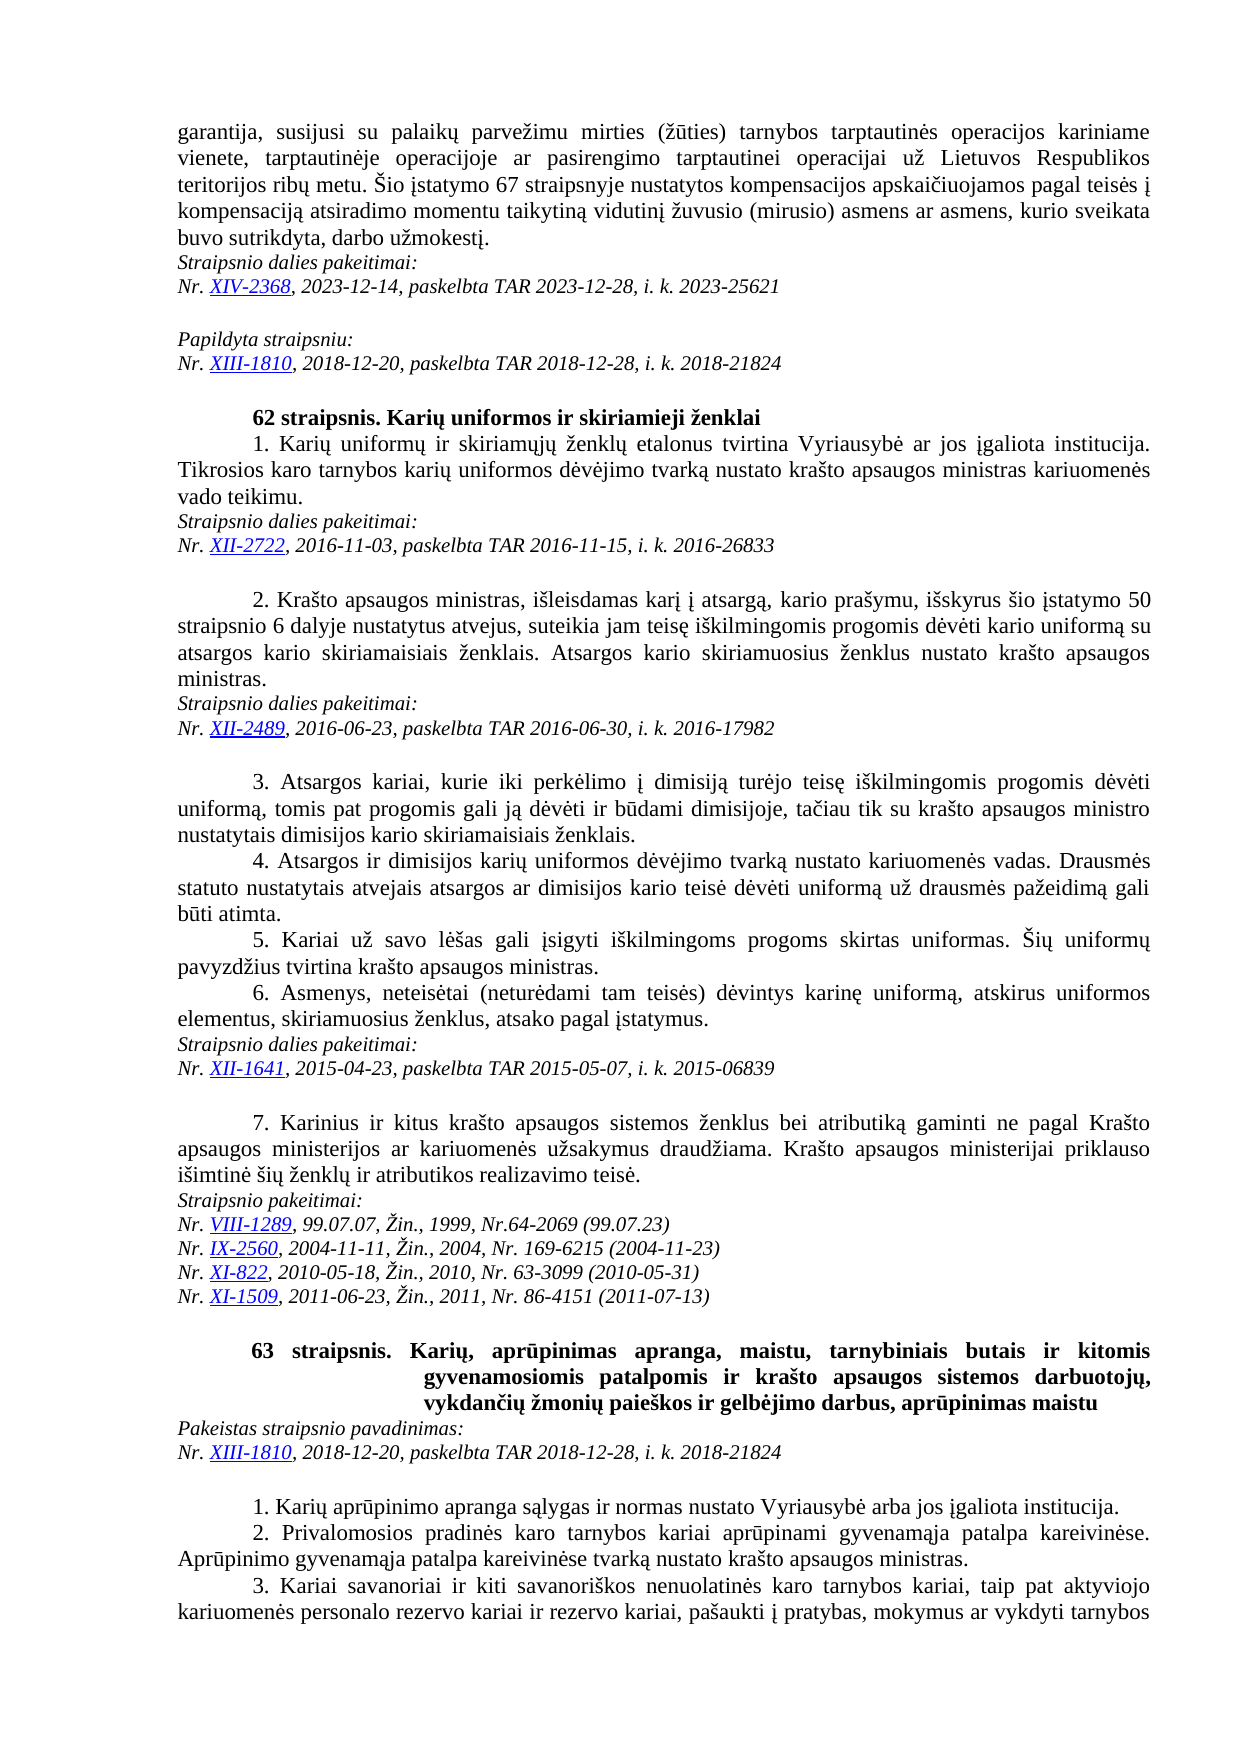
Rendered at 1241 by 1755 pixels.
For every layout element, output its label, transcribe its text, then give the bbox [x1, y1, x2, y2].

text 63 straipsnis. Karių, aprūpinimas apranga, maistu, tarnybiniais butais ir kitomis gyvenamosiomis patalpomis ir krašto apsaugos sistemos darbuotojų, vykdančių žmonių paieškos ir gelbėjimo darbus, aprūpinimas maistu [251, 1337, 1152, 1416]
text 1. Karių uniformų ir skiriamųjų ženklų etalonus tvirtina Vyriausybė ar jos įgaliota institucija. Tikrosios karo tarnybos karių uniformos dėvėjimo tvarką nustato krašto apsaugos ministras kariuomenės vado teikimu. [177, 430, 1152, 509]
text Nr. XIII-1810, 2018-12-20, paskelbta TAR 2018-12-28, i. k. 2018-21824 [177, 351, 1152, 375]
text 7. Karinius ir kitus krašto apsaugos sistemos ženklus bei atributiką gaminti ne pagal Krašto apsaugos ministerijos ar kariuomenės užsakymus draudžiama. Krašto apsaugos ministerijai priklauso išimtinė šių ženklų ir atributikos realizavimo teisė. [177, 1109, 1152, 1188]
text 2. Privalomosios pradinės karo tarnybos kariai aprūpinami gyvenamąja patalpa kareivinėse. Aprūpinimo gyvenamąja patalpa kareivinėse tvarką nustato krašto apsaugos ministras. [177, 1519, 1152, 1572]
text 3. Kariai savanoriai ir kiti savanoriškos nenuolatinės karo tarnybos kariai, taip pat aktyviojo kariuomenės personalo rezervo kariai ir rezervo kariai, pašaukti į pratybas, mokymus ar vykdyti tarnybos [177, 1572, 1152, 1624]
text 5. Kariai už savo lėšas gali įsigyti iškilmingoms progoms skirtas uniformas. Šių uniformų pavyzdžius tvirtina krašto apsaugos ministras. [177, 926, 1152, 979]
text 2. Krašto apsaugos ministras, išleisdamas karį į atsargą, kario prašymu, išskyrus šio įstatymo 50 straipsnio 6 dalyje nustatytus atvejus, suteikia jam teisę iškilmingomis progomis dėvėti kario uniformą su atsargos kario skiriamaisiais ženklais. Atsargos kario skiriamuosius ženklus nustato krašto apsaugos ministras. [177, 586, 1152, 691]
text Nr. XII-1641, 2015-04-23, paskelbta TAR 2015-05-07, i. k. 2015-06839 [177, 1056, 1152, 1080]
text Straipsnio dalies pakeitimai: [177, 691, 1152, 715]
text Pakeistas straipsnio pavadinimas: [177, 1416, 1152, 1440]
text Nr. VIII-1289, 99.07.07, Žin., 1999, Nr.64-2069 (99.07.23) [177, 1212, 1152, 1236]
text 4. Atsargos ir dimisijos karių uniformos dėvėjimo tvarką nustato kariuomenės vadas. Drausmės statuto nustatytais atvejais atsargos ar dimisijos kario teisė dėvėti uniformą už drausmės pažeidimą gali būti atimta. [177, 847, 1152, 926]
text 6. Asmenys, neteisėtai (neturėdami tam teisės) dėvintys karinę uniformą, atskirus uniformos elementus, skiriamuosius ženklus, atsako pagal įstatymus. [177, 979, 1152, 1032]
text Nr. XI-1509, 2011-06-23, Žin., 2011, Nr. 86-4151 (2011-07-13) [177, 1284, 1152, 1308]
text 62 straipsnis. Karių uniformos ir skiriamieji ženklai [177, 404, 1152, 430]
text Straipsnio dalies pakeitimai: [177, 250, 1152, 274]
text 3. Atsargos kariai, kurie iki perkėlimo į dimisiją turėjo teisę iškilmingomis progomis dėvėti uniformą, tomis pat progomis gali ją dėvėti ir būdami dimisijoje, tačiau tik su krašto apsaugos ministro nustatytais dimisijos kario skiriamaisiais ženklais. [177, 768, 1152, 847]
text Straipsnio dalies pakeitimai: [177, 1032, 1152, 1056]
text Nr. XI-822, 2010-05-18, Žin., 2010, Nr. 63-3099 (2010-05-31) [177, 1260, 1152, 1284]
text Straipsnio dalies pakeitimai: [177, 509, 1152, 533]
text garantija, susijusi su palaikų parvežimu mirties (žūties) tarnybos tarptautinės operacijos kariniame vienete, tarptautinėje operacijoje ar pasirengimo tarptautinei operacijai už Lietuvos Respublikos teritorijos ribų metu. Šio įstatymo 67 straipsnyje nustatytos kompensacijos apskaičiuojamos pagal teisės į kompensaciją atsiradimo momentu taikytiną vidutinį žuvusio (mirusio) asmens ar asmens, kurio sveikata buvo sutrikdyta, darbo užmokestį. [177, 118, 1152, 250]
text Nr. XIV-2368, 2023-12-14, paskelbta TAR 2023-12-28, i. k. 2023-25621 [177, 274, 1152, 298]
text 1. Karių aprūpinimo apranga sąlygas ir normas nustato Vyriausybė arba jos įgaliota institucija. [177, 1493, 1152, 1519]
text Nr. XII-2489, 2016-06-23, paskelbta TAR 2016-06-30, i. k. 2016-17982 [177, 715, 1152, 739]
text Nr. IX-2560, 2004-11-11, Žin., 2004, Nr. 169-6215 (2004-11-23) [177, 1236, 1152, 1260]
text Nr. XIII-1810, 2018-12-20, paskelbta TAR 2018-12-28, i. k. 2018-21824 [177, 1440, 1152, 1464]
text Papildyta straipsniu: [177, 327, 1152, 351]
text Straipsnio pakeitimai: [177, 1188, 1152, 1212]
text Nr. XII-2722, 2016-11-03, paskelbta TAR 2016-11-15, i. k. 2016-26833 [177, 533, 1152, 557]
